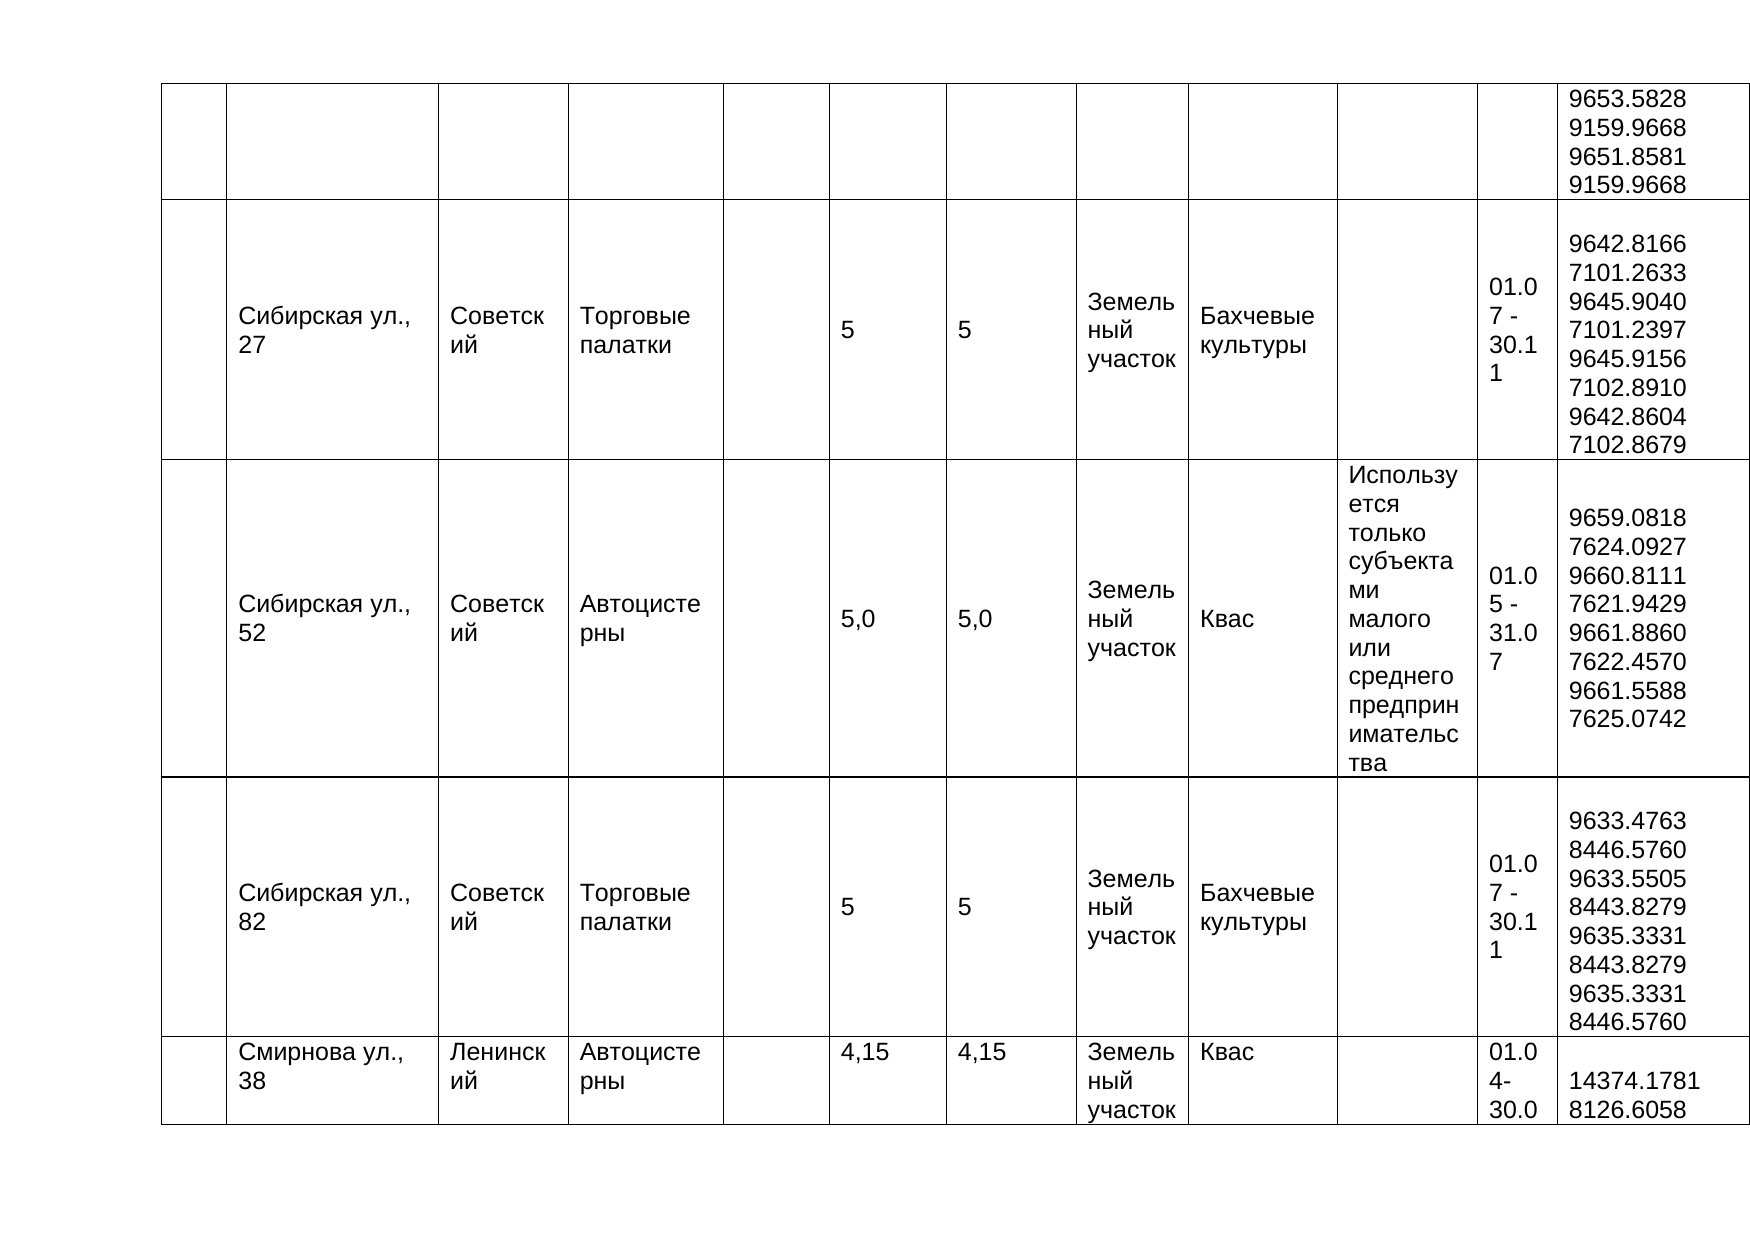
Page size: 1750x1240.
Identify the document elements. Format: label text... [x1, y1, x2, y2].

table_cell [162, 460, 226, 776]
table_cell [1338, 84, 1477, 199]
table_cell 01.04- 30.0 [1478, 1037, 1557, 1123]
table_cell [724, 84, 829, 199]
table_cell 5 [830, 200, 946, 459]
table_cell Автоцистерны [569, 1037, 723, 1123]
table_cell [724, 200, 829, 459]
table_cell Используется только субъектами малого или среднего предпринимательства [1338, 460, 1477, 776]
table_cell 5,0 [830, 460, 946, 776]
table_cell Земельный участок [1077, 460, 1188, 776]
table_cell [162, 200, 226, 459]
table_cell 01.05 - 31.07 [1478, 460, 1557, 776]
table_cell Советский [439, 460, 568, 776]
table_cell [162, 1037, 226, 1123]
table_cell 9633.4763 8446.5760 9633.5505 8443.8279 9635.3331 8443.8279 9635.3331 8446.5760 [1558, 778, 1749, 1036]
table_cell 01.07 - 30.11 [1478, 200, 1557, 459]
table_cell Земельный участок [1077, 1037, 1188, 1123]
table_cell Земельный участок [1077, 200, 1188, 459]
table_cell [724, 1037, 829, 1123]
table_cell [227, 84, 438, 199]
table_cell Торговые палатки [569, 778, 723, 1036]
table_cell [947, 84, 1076, 199]
table_cell [162, 778, 226, 1036]
table_cell Ленинский [439, 1037, 568, 1123]
table_cell Смирнова ул., 38 [227, 1037, 438, 1123]
table_cell 9653.5828 9159.9668 9651.8581 9159.9668 [1558, 84, 1749, 199]
table_cell Сибирская ул., 82 [227, 778, 438, 1036]
table_cell Земельный участок [1077, 778, 1188, 1036]
table_cell 5 [947, 200, 1076, 459]
table_cell Торговые палатки [569, 200, 723, 459]
table_cell 9659.0818 7624.0927 9660.8111 7621.9429 9661.8860 7622.4570 9661.5588 7625.0742 [1558, 460, 1749, 776]
table_cell [1338, 778, 1477, 1036]
table_cell 01.07 - 30.11 [1478, 778, 1557, 1036]
table_cell Советский [439, 200, 568, 459]
table_cell [830, 84, 946, 199]
table_cell [162, 84, 226, 199]
table_cell [724, 778, 829, 1036]
table_cell Автоцистерны [569, 460, 723, 776]
table_cell 5 [830, 778, 946, 1036]
table_cell Бахчевые культуры [1189, 200, 1337, 459]
table_cell 5,0 [947, 460, 1076, 776]
table_cell Советский [439, 778, 568, 1036]
table_cell [1189, 84, 1337, 199]
table_cell Квас [1189, 460, 1337, 776]
table_cell Сибирская ул., 52 [227, 460, 438, 776]
table_cell [439, 84, 568, 199]
table_cell Квас [1189, 1037, 1337, 1123]
table_cell [1077, 84, 1188, 199]
table_cell [1478, 84, 1557, 199]
table_cell 5 [947, 778, 1076, 1036]
table_cell [569, 84, 723, 199]
table_cell 9642.8166 7101.2633 9645.9040 7101.2397 9645.9156 7102.8910 9642.8604 7102.8679 [1558, 200, 1749, 459]
table_cell Сибирская ул., 27 [227, 200, 438, 459]
table_cell 4,15 [830, 1037, 946, 1123]
table_cell 14374.1781 8126.6058 [1558, 1037, 1749, 1123]
table_cell [724, 460, 829, 776]
table_cell 4,15 [947, 1037, 1076, 1123]
table_cell [1338, 200, 1477, 459]
table_cell Бахчевые культуры [1189, 778, 1337, 1036]
table_cell [1338, 1037, 1477, 1123]
